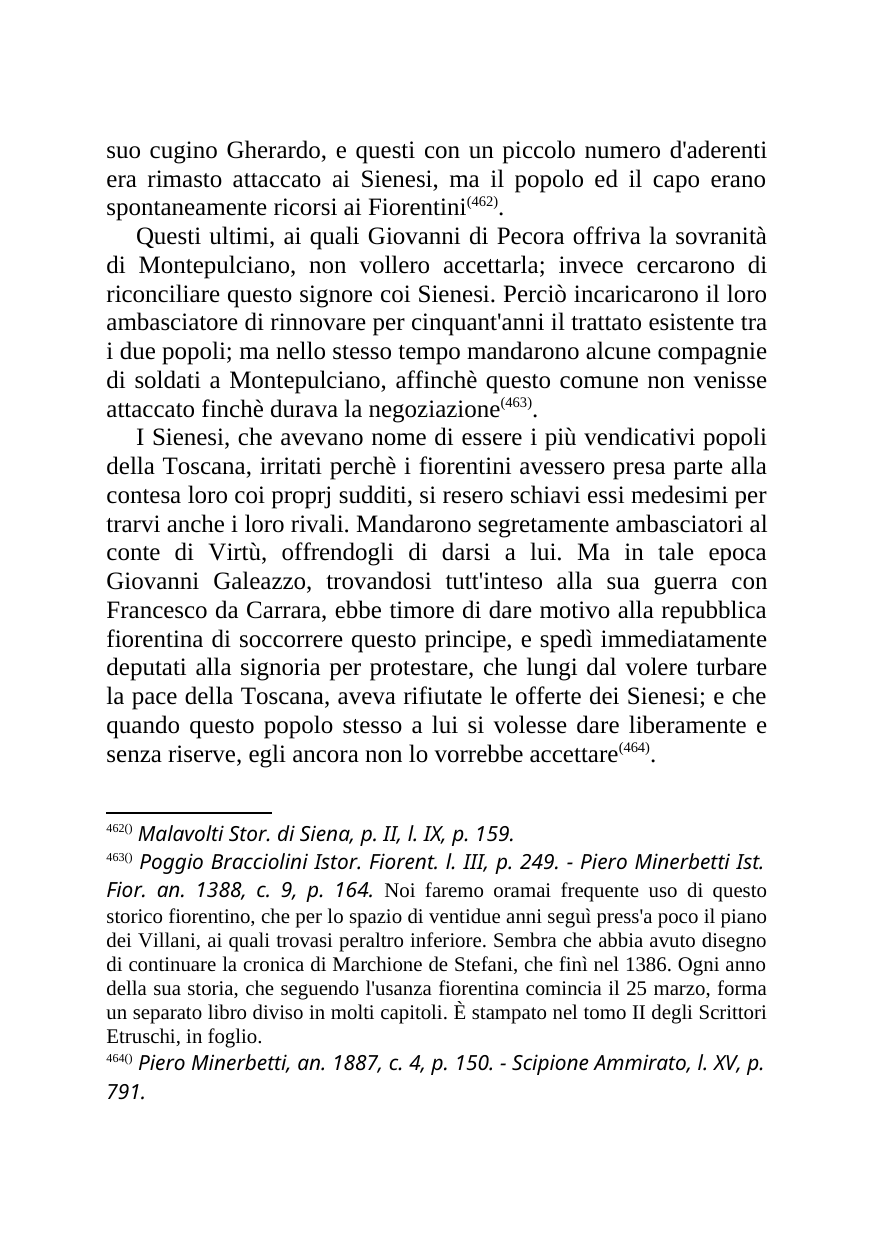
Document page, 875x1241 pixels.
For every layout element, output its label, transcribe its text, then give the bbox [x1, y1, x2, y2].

text I Sienesi, che avevano nome di essere i più vendicativi popoli della Toscana, irritati perchè i fiorentini avessero presa parte alla contesa loro coi proprj sudditi, si resero schiavi essi medesimi per trarvi anche i loro rivali. Mandarono segretamente ambasciatori al conte di Virtù, offrendogli di darsi a lui. Ma in tale epoca Giovanni Galeazzo, trovandosi tutt'inteso alla sua guerra con Francesco da Carrara, ebbe timore di dare motivo alla repubblica fiorentina di soccorrere questo principe, e spedì immediatamente deputati alla signoria per protestare, che lungi dal volere turbare la pace della Toscana, aveva rifiutate le offerte dei Sienesi; e che quando questo popolo stesso a lui si volesse dare liberamente e senza riserve, egli ancora non lo vorrebbe accettare(). [106, 422, 768, 767]
text () Poggio Bracciolini Istor. Fiorent. l. III, p. 249. - Piero Minerbetti Ist. Fior. an. 1388, c. 9, p. 164. Noi faremo oramai frequente uso di questo storico fiorentino, che per lo spazio di ventidue anni seguì press'a poco il piano dei Villani, ai quali trovasi peraltro inferiore. Sembra che abbia avuto disegno di continuare la cronica di Marchione de Stefani, che finì nel 1386. Ogni anno della sua storia, che seguendo l'usanza fiorentina comincia il 25 marzo, forma un separato libro diviso in molti capitoli. È stampato nel tomo II degli Scrittori Etruschi, in foglio. [106, 847, 768, 1048]
text suo cugino Gherardo, e questi con un piccolo numero d'aderenti era rimasto attaccato ai Sienesi, ma il popolo ed il capo erano spontaneamente ricorsi ai Fiorentini(). [106, 135, 768, 221]
text () Malavolti Stor. di Siena, p. II, l. IX, p. 159. [106, 819, 768, 847]
text Questi ultimi, ai quali Giovanni di Pecora offriva la sovranità di Montepulciano, non vollero accettarla; invece cercarono di riconciliare questo signore coi Sienesi. Perciò incaricarono il loro ambasciatore di rinnovare per cinquant'anni il trattato esistente tra i due popoli; ma nello stesso tempo mandarono alcune compagnie di soldati a Montepulciano, affinchè questo comune non venisse attaccato finchè durava la negoziazione(). [106, 221, 768, 422]
text () Piero Minerbetti, an. 1887, c. 4, p. 150. - Scipione Ammirato, l. XV, p. 791. [106, 1048, 768, 1105]
